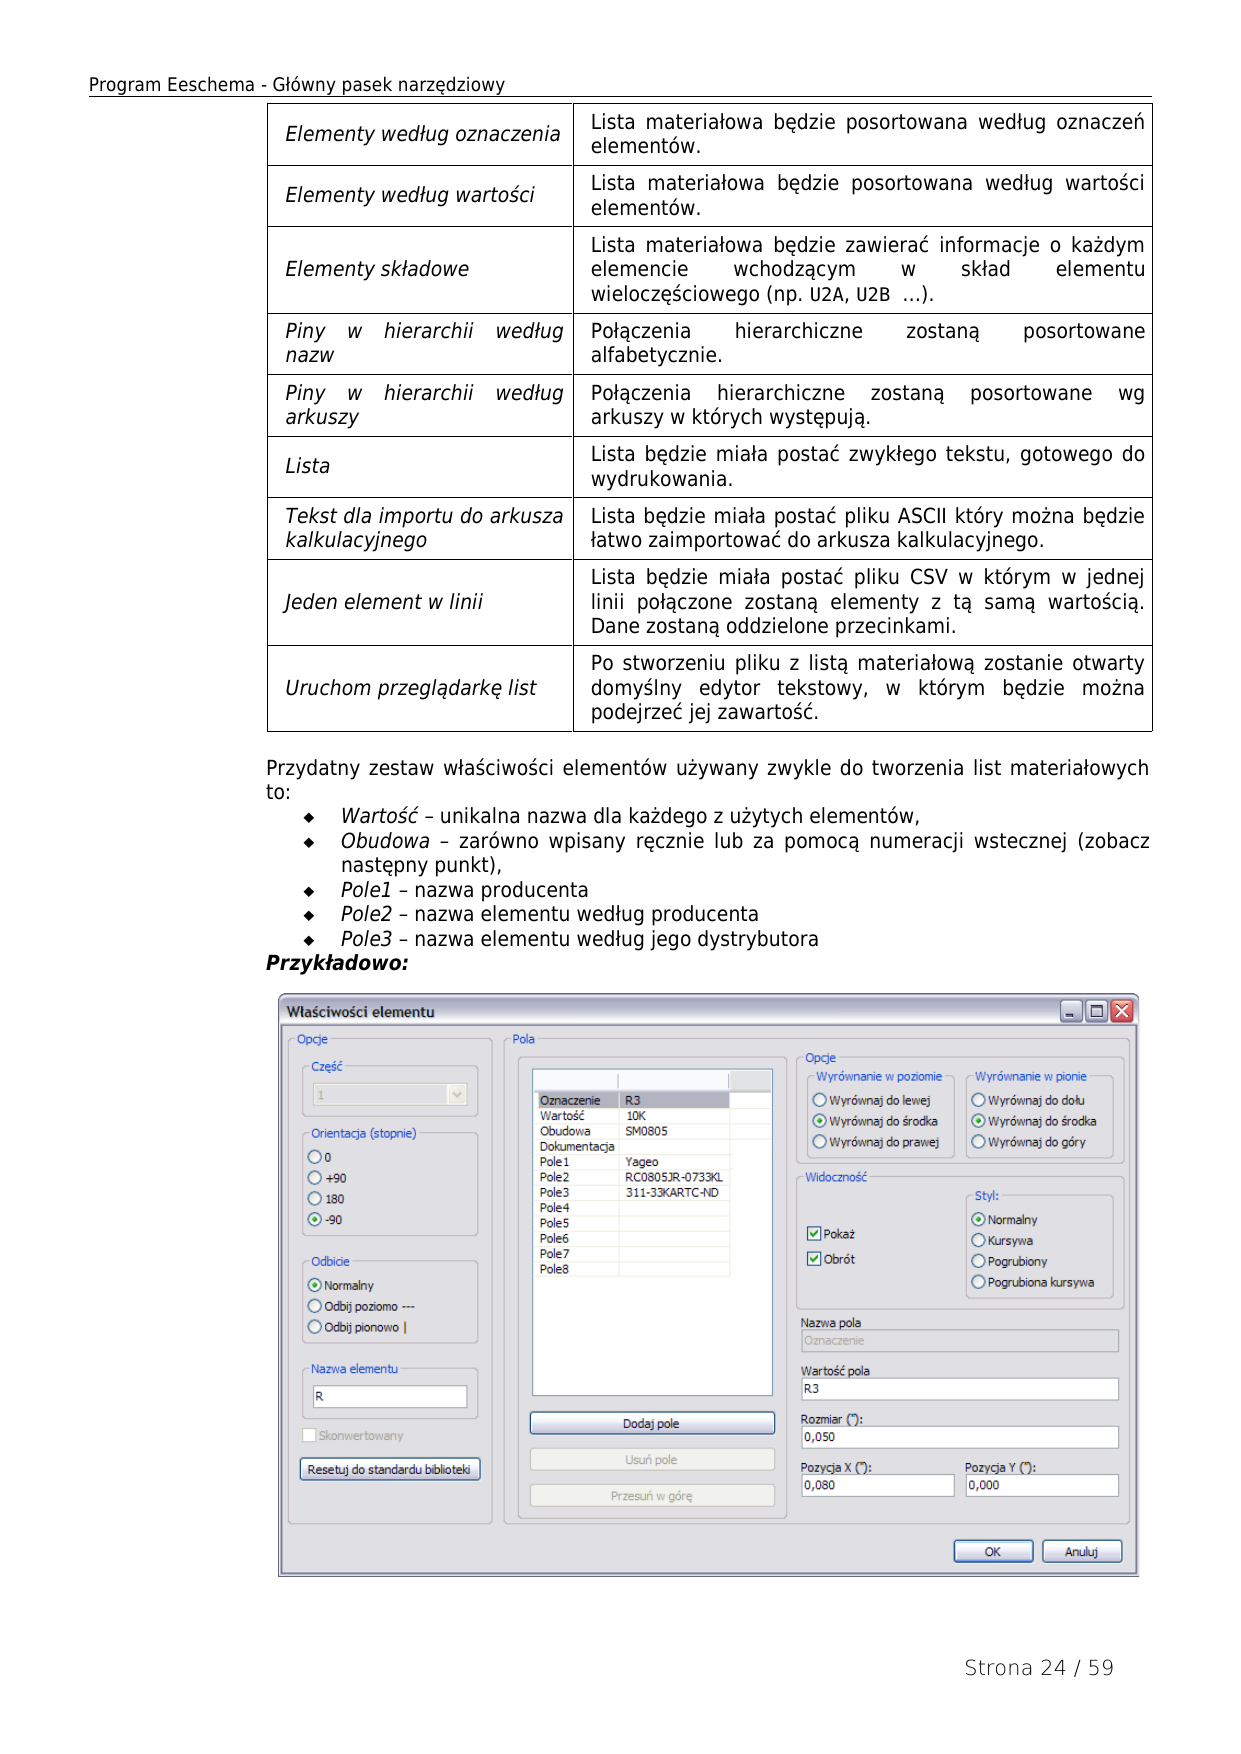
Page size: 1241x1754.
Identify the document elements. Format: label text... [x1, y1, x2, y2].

text Przykładowo: [266, 951, 1152, 976]
table_cell Po stworzeniu pliku z listą materiałową zostanie otwarty domyślny edytor tekstowy, w którym będzie można podejrzeć jej zawartość. [574, 646, 1152, 731]
table_cell Elementy według wartości [268, 166, 572, 226]
table_header Lista materiałowa będzie posortowana według oznaczeń elementów. [574, 104, 1152, 165]
table_cell Lista materiałowa będzie posortowana według wartości elementów. [574, 166, 1152, 226]
table_header Elementy według oznaczenia [268, 104, 572, 165]
list Wartość – unikalna nazwa dla każdego z użytych elementów, [303, 804, 1152, 829]
table_cell Połączenia hierarchiczne zostaną posortowane wg arkuszy w których występują. [574, 375, 1152, 436]
table_cell Jeden element w linii [268, 560, 572, 645]
table_cell Lista materiałowa będzie zawierać informacje o każdym elemencie wchodzącym w skład elementu wieloczęściowego (np. U2A, U2B …). [574, 227, 1152, 313]
table_cell Piny w hierarchii według nazw [268, 314, 572, 374]
table_cell Lista [268, 437, 572, 497]
text Przydatny zestaw właściwości elementów używany zwykle do tworzenia list materiałowych to: [266, 755, 1152, 804]
table_cell Tekst dla importu do arkusza kalkulacyjnego [268, 498, 572, 559]
table_cell Lista będzie miała postać pliku ASCII który można będzie łatwo zaimportować do arkusza kalkulacyjnego. [574, 498, 1152, 559]
list Pole2 – nazwa elementu według producenta [303, 902, 1152, 927]
table_cell Uruchom przeglądarkę list [268, 646, 572, 731]
list Pole3 – nazwa elementu według jego dystrybutora [303, 927, 1152, 951]
list Pole1 – nazwa producenta [303, 878, 1152, 902]
table_cell Lista będzie miała postać zwykłego tekstu, gotowego do wydrukowania. [574, 437, 1152, 497]
picture [278, 993, 1140, 1577]
table_cell Lista będzie miała postać pliku CSV w którym w jednej linii połączone zostaną elementy z tą samą wartością. Dane zostaną oddzielone przecinkami. [574, 560, 1152, 645]
table_cell Połączenia hierarchiczne zostaną posortowane alfabetycznie. [574, 314, 1152, 374]
table_cell Piny w hierarchii według arkuszy [268, 375, 572, 436]
list Obudowa – zarówno wpisany ręcznie lub za pomocą numeracji wstecznej (zobacz następny punkt), [303, 829, 1152, 878]
table_cell Elementy składowe [268, 227, 572, 313]
